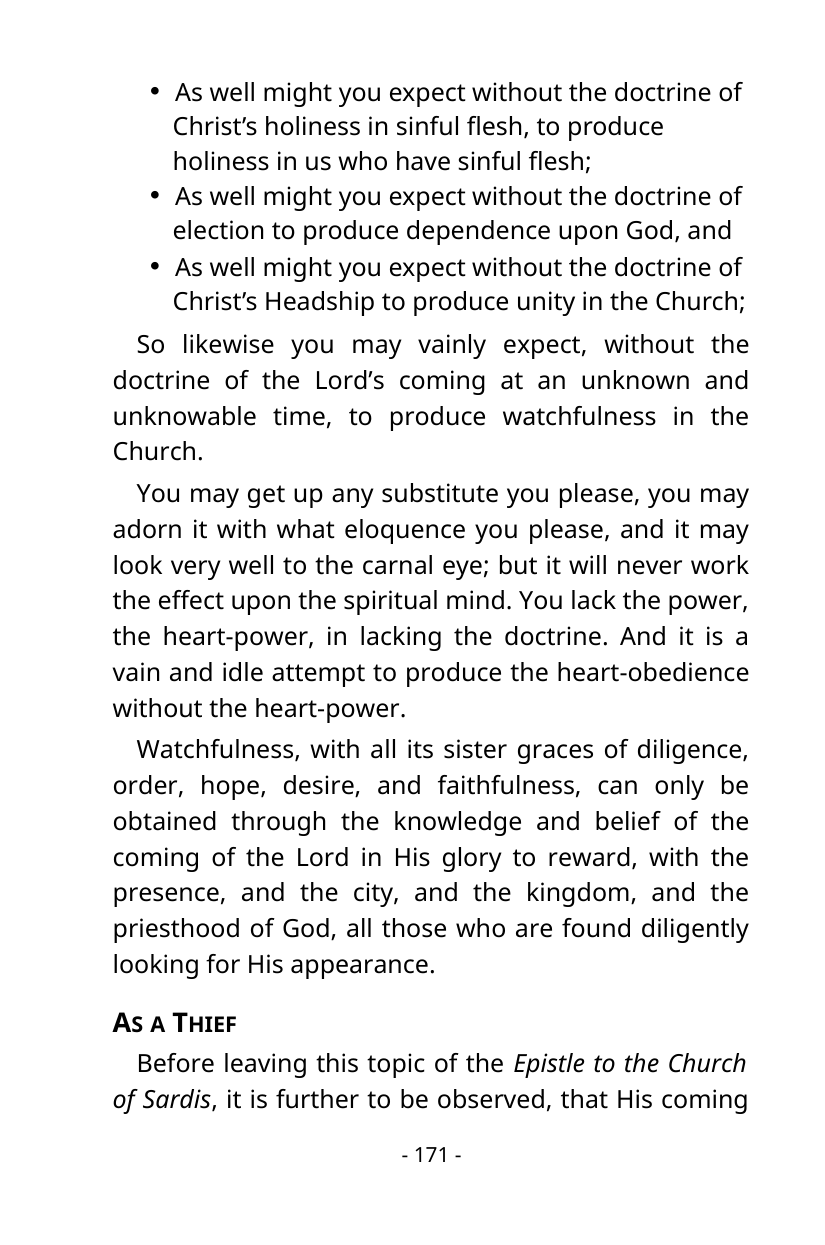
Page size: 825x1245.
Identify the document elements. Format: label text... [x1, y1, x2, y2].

text So likewise you may vainly expect, without the doctrine of the Lord’s coming at an unknown and unknowable time, to produce watchfulness in the Church. [112, 327, 750, 468]
subtitle As a Thief [112, 1003, 750, 1040]
text Before leaving this topic of the Epistle to the Church of Sardis, it is further to be observed, that His coming [112, 1046, 750, 1116]
text Watchfulness, with all its sister graces of diligence, order, hope, desire, and faithfulness, can only be obtained through the knowledge and belief of the coming of the Lord in His glory to reward, with the presence, and the city, and the kingdom, and the priesthood of God, all those who are found diligently looking for His appearance. [112, 732, 750, 980]
list As well might you expect without the doctrine of Christ’s holiness in sinful flesh, to produce holiness in us who have sinful flesh; [150, 75, 750, 177]
list As well might you expect without the doctrine of Christ’s Headship to produce unity in the Church; [150, 250, 750, 318]
text You may get up any substitute you please, you may adorn it with what eloquence you please, and it may look very well to the carnal eye; but it will never work the effect upon the spiritual mind. You lack the power, the heart-power, in lacking the doctrine. And it is a vain and idle attempt to produce the heart-obedience without the heart-power. [112, 476, 750, 724]
list As well might you expect without the doctrine of election to produce dependence upon God, and [150, 179, 750, 247]
